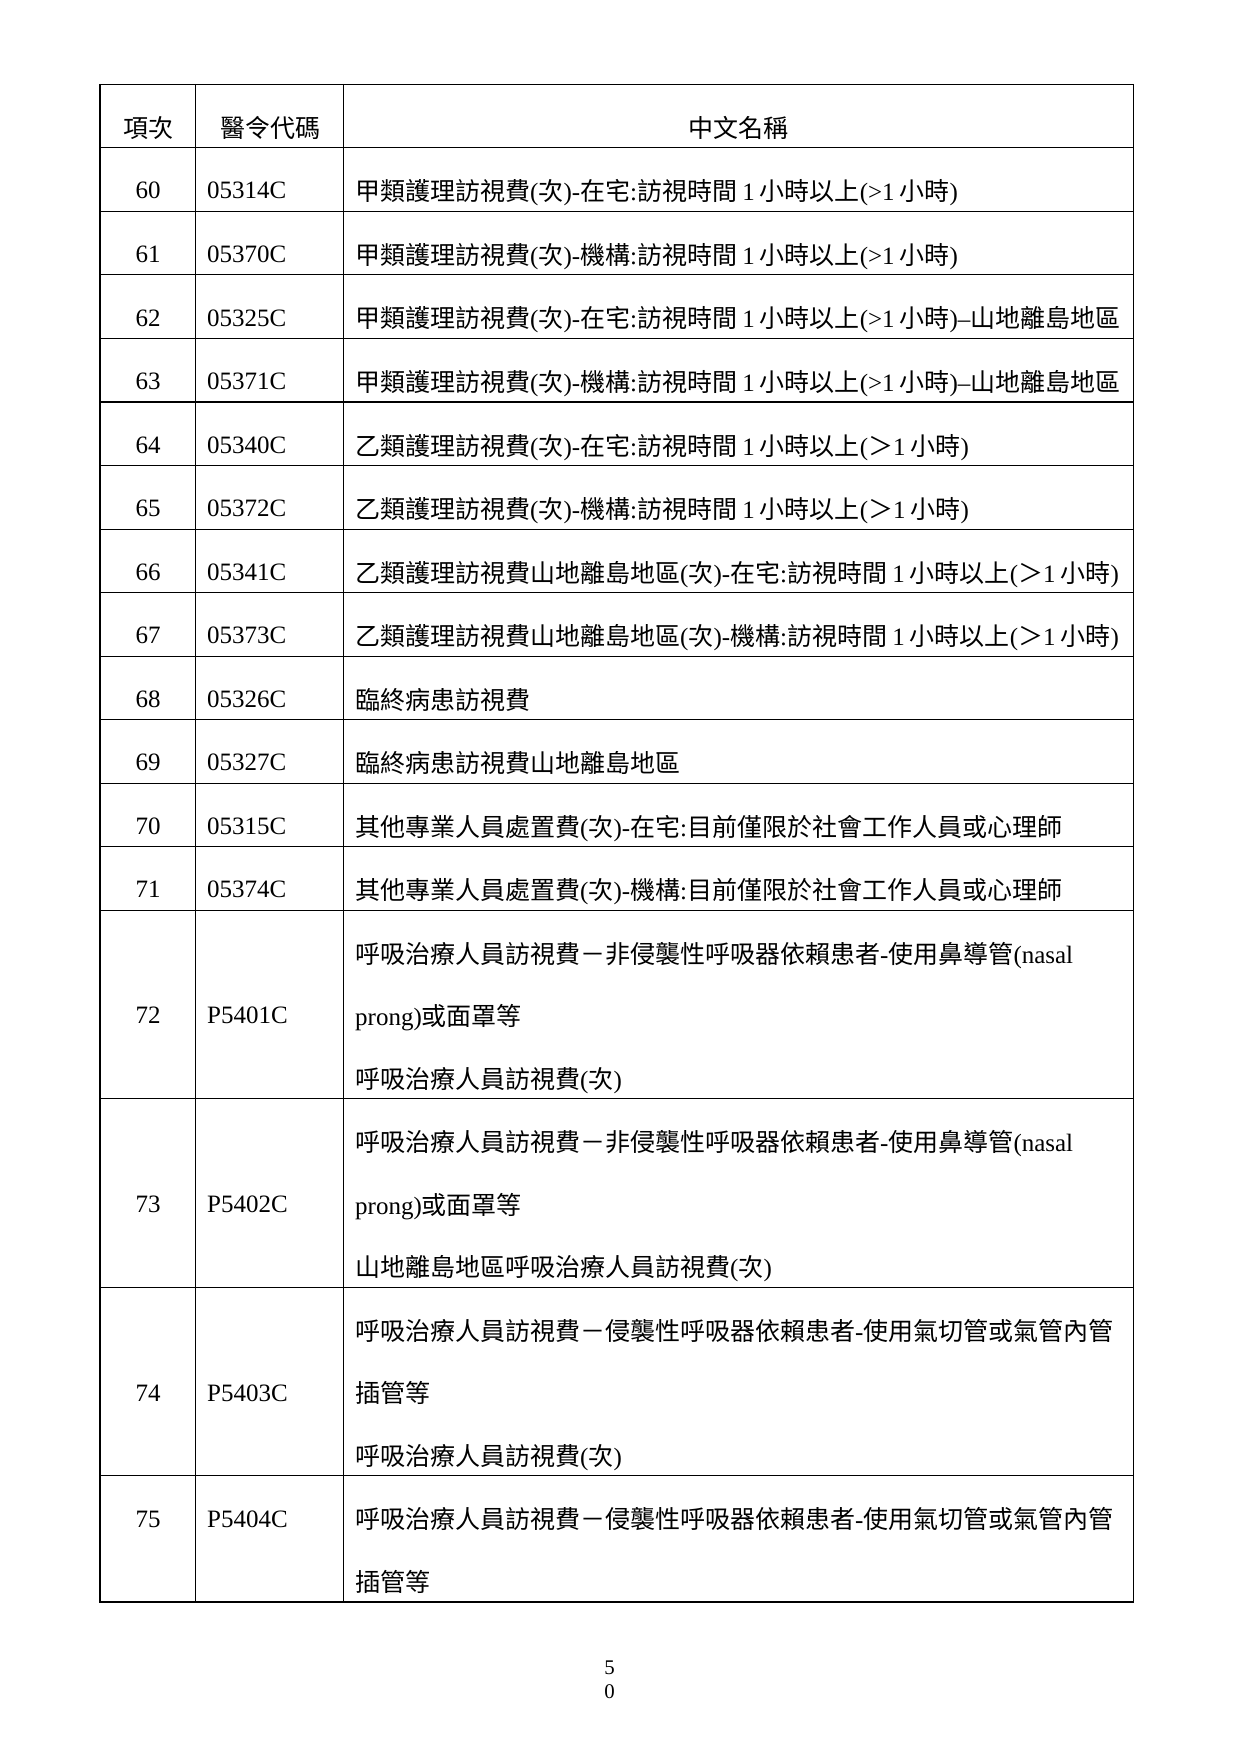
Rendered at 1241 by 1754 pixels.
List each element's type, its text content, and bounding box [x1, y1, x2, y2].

table_cell 甲類護理訪視費(次)-在宅:訪視時間1小時以上(>1小時)–山地離島地區 [344, 275, 1133, 338]
table_cell P5404C [196, 1476, 343, 1601]
table_cell 乙類護理訪視費(次)-機構:訪視時間1小時以上(＞1小時) [344, 466, 1133, 528]
table_cell 05314C [196, 148, 343, 211]
table_cell 其他專業人員處置費(次)-機構:目前僅限於社會工作人員或心理師 [344, 847, 1133, 910]
table_cell 61 [101, 212, 195, 274]
table_cell 臨終病患訪視費山地離島地區 [344, 720, 1133, 783]
table_cell 74 [101, 1288, 195, 1475]
table_cell P5403C [196, 1288, 343, 1475]
table_cell 63 [101, 339, 195, 401]
table_cell 05374C [196, 847, 343, 910]
table_cell 71 [101, 847, 195, 910]
table_cell 05340C [196, 403, 343, 465]
table_cell 甲類護理訪視費(次)-機構:訪視時間1小時以上(>1小時)–山地離島地區 [344, 339, 1133, 401]
table_cell 乙類護理訪視費山地離島地區(次)-在宅:訪視時間1小時以上(＞1小時) [344, 530, 1133, 592]
table_cell 呼吸治療人員訪視費－非侵襲性呼吸器依賴患者-使用鼻導管(nasal prong)或面罩等 呼吸治療人員訪視費(次) [344, 911, 1133, 1098]
table_cell 乙類護理訪視費山地離島地區(次)-機構:訪視時間1小時以上(＞1小時) [344, 593, 1133, 656]
table_header 醫令代碼 [196, 85, 343, 147]
table_cell 65 [101, 466, 195, 528]
table_cell 67 [101, 593, 195, 656]
table_cell 臨終病患訪視費 [344, 657, 1133, 719]
table_cell 05372C [196, 466, 343, 528]
table_cell 呼吸治療人員訪視費－侵襲性呼吸器依賴患者-使用氣切管或氣管內管插管等 [344, 1476, 1133, 1601]
table_cell 05370C [196, 212, 343, 274]
table_cell 其他專業人員處置費(次)-在宅:目前僅限於社會工作人員或心理師 [344, 784, 1133, 846]
table_cell 70 [101, 784, 195, 846]
table_cell 呼吸治療人員訪視費－侵襲性呼吸器依賴患者-使用氣切管或氣管內管插管等 呼吸治療人員訪視費(次) [344, 1288, 1133, 1475]
table_cell 66 [101, 530, 195, 592]
table_cell 乙類護理訪視費(次)-在宅:訪視時間1小時以上(＞1小時) [344, 403, 1133, 465]
table_cell 64 [101, 403, 195, 465]
table_cell 呼吸治療人員訪視費－非侵襲性呼吸器依賴患者-使用鼻導管(nasal prong)或面罩等 山地離島地區呼吸治療人員訪視費(次) [344, 1099, 1133, 1287]
table_cell 05373C [196, 593, 343, 656]
table_cell 05315C [196, 784, 343, 846]
table_cell 甲類護理訪視費(次)-機構:訪視時間1小時以上(>1小時) [344, 212, 1133, 274]
table_cell P5401C [196, 911, 343, 1098]
table_header 中文名稱 [344, 85, 1133, 147]
table_cell 68 [101, 657, 195, 719]
table_cell 73 [101, 1099, 195, 1287]
table_cell 72 [101, 911, 195, 1098]
table_cell 75 [101, 1476, 195, 1601]
table_cell 05326C [196, 657, 343, 719]
table_cell 60 [101, 148, 195, 211]
table_cell 05325C [196, 275, 343, 338]
table_cell 甲類護理訪視費(次)-在宅:訪視時間1小時以上(>1小時) [344, 148, 1133, 211]
table_cell P5402C [196, 1099, 343, 1287]
table_cell 62 [101, 275, 195, 338]
table_cell 69 [101, 720, 195, 783]
table_cell 05341C [196, 530, 343, 592]
table_cell 05371C [196, 339, 343, 401]
table_cell 05327C [196, 720, 343, 783]
table_header 項次 [101, 85, 195, 147]
